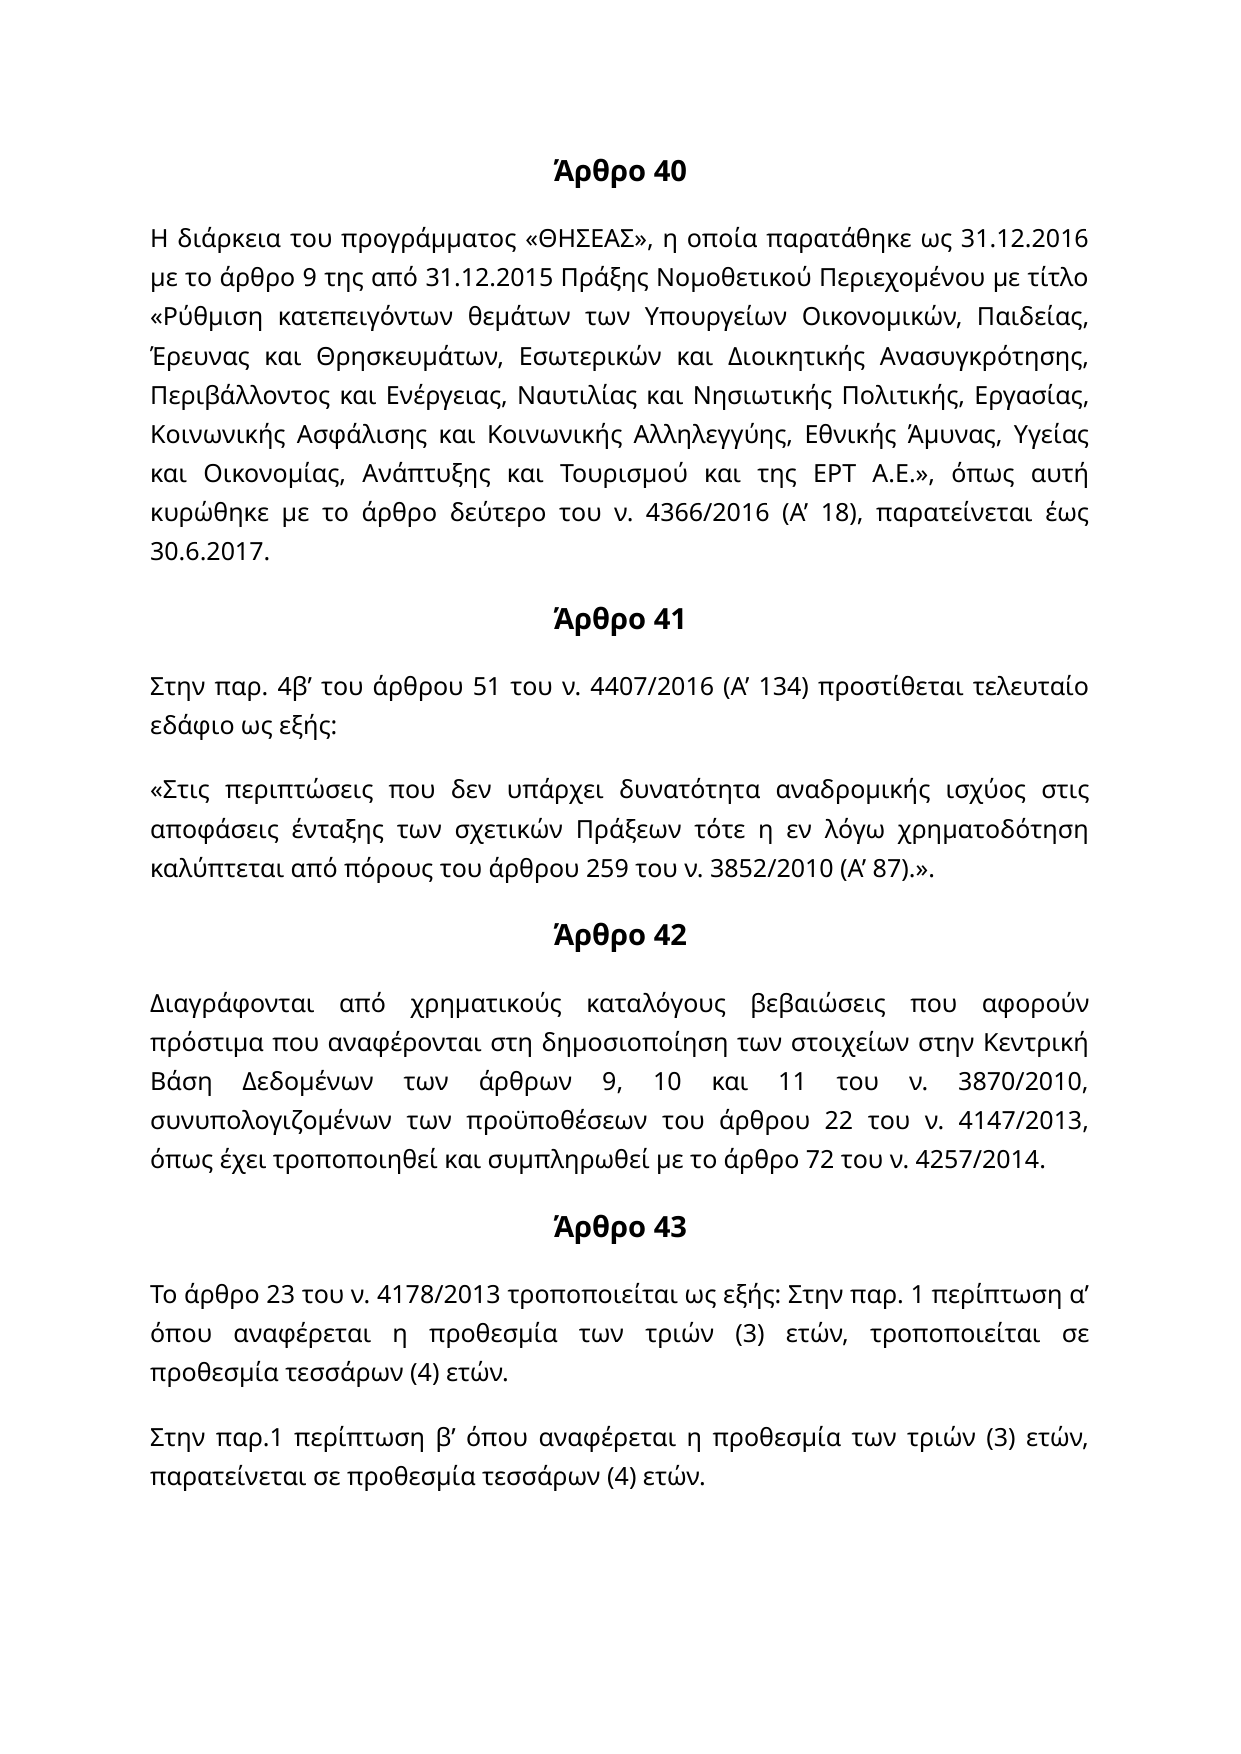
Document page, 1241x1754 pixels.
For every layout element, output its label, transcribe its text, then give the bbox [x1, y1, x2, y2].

subtitle Άρθρο 40 [150, 150, 1090, 190]
text Στην παρ.1 περίπτωση β’ όπου αναφέρεται η προθεσμία των τριών (3) ετών, παρατείνεται σε προθεσμία τεσσάρων (4) ετών. [150, 1419, 1090, 1492]
subtitle Άρθρο 41 [150, 598, 1090, 638]
text Το άρθρο 23 του ν. 4178/2013 τροποποιείται ως εξής: Στην παρ. 1 περίπτωση α’ όπου αναφέρεται η προθεσμία των τριών (3) ετών, τροποποιείται σε προθεσμία τεσσάρων (4) ετών. [150, 1277, 1090, 1389]
subtitle Άρθρο 42 [150, 914, 1090, 954]
text «Στις περιπτώσεις που δεν υπάρχει δυνατότητα αναδρομικής ισχύος στις αποφάσεις ένταξης των σχετικών Πράξεων τότε η εν λόγω χρηματοδότηση καλύπτεται από πόρους του άρθρου 259 του ν. 3852/2010 (Α’ 87).». [150, 772, 1090, 884]
text Στην παρ. 4β’ του άρθρου 51 του ν. 4407/2016 (Α’ 134) προστίθεται τελευταίο εδάφιο ως εξής: [150, 669, 1090, 742]
text Η διάρκεια του προγράμματος «ΘΗΣΕΑΣ», η οποία παρατάθηκε ως 31.12.2016 με το άρθρο 9 της από 31.12.2015 Πράξης Νομοθετικού Περιεχομένου με τίτλο «Ρύθμιση κατεπειγόντων θεμάτων των Υπουργείων Οικονομικών, Παιδείας, Έρευνας και Θρησκευμάτων, Εσωτερικών και Διοικητικής Ανασυγκρότησης, Περιβάλλοντος και Ενέργειας, Ναυτιλίας και Νησιωτικής Πολιτικής, Εργασίας, Κοινωνικής Ασφάλισης και Κοινωνικής Αλληλεγγύης, Εθνικής Άμυνας, Υγείας και Οικονομίας, Ανάπτυξης και Τουρισμού και της ΕΡΤ Α.Ε.», όπως αυτή κυρώθηκε με το άρθρο δεύτερο του ν. 4366/2016 (Α’ 18), παρατείνεται έως 30.6.2017. [150, 221, 1090, 568]
text Διαγράφονται από χρηματικούς καταλόγους βεβαιώσεις που αφορούν πρόστιμα που αναφέρονται στη δημοσιοποίηση των στοιχείων στην Κεντρική Βάση Δεδομένων των άρθρων 9, 10 και 11 του ν. 3870/2010, συνυπολογιζομένων των προϋποθέσεων του άρθρου 22 του ν. 4147/2013, όπως έχει τροποποιηθεί και συμπληρωθεί με το άρθρο 72 του ν. 4257/2014. [150, 985, 1090, 1176]
subtitle Άρθρο 43 [150, 1206, 1090, 1246]
